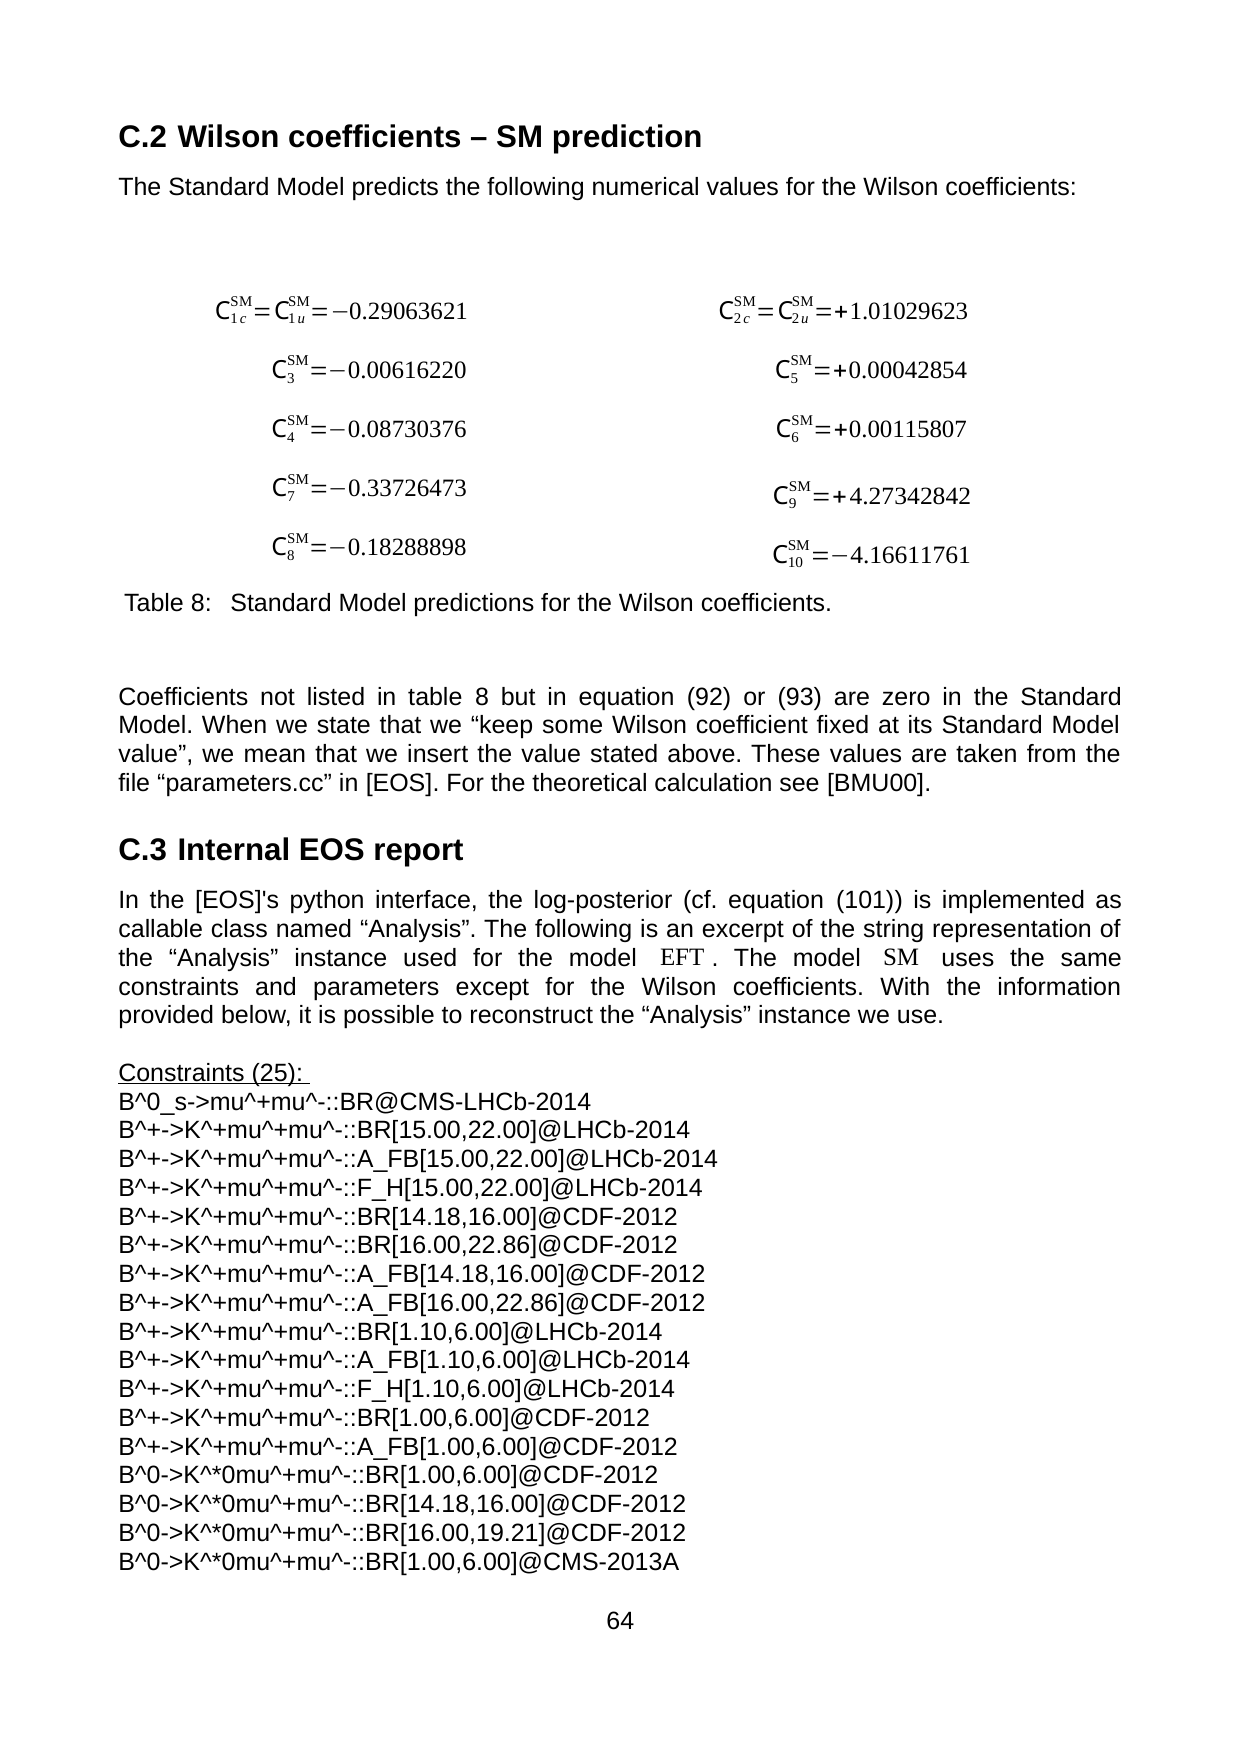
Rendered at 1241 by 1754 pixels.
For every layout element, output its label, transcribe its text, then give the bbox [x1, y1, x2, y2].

text B^+->K^+mu^+mu^-::F_H[1.10,6.00]@LHCb-2014 [118, 1374, 1122, 1403]
text B^0->K^*0mu^+mu^-::BR[16.00,19.21]@CDF-2012 [118, 1518, 1122, 1547]
text B^+->K^+mu^+mu^-::BR[1.00,6.00]@CDF-2012 [118, 1403, 1122, 1432]
title Wilson coefficients – SM prediction [118, 118, 1122, 154]
table_cell [620, 405, 1123, 464]
text B^+->K^+mu^+mu^-::BR[14.18,16.00]@CDF-2012 [118, 1202, 1122, 1230]
text B^+->K^+mu^+mu^-::A_FB[15.00,22.00]@LHCb-2014 [118, 1144, 1122, 1173]
text B^+->K^+mu^+mu^-::BR[16.00,22.86]@CDF-2012 [118, 1230, 1122, 1259]
table_cell [118, 464, 620, 523]
table_cell [118, 523, 620, 582]
table_cell [620, 523, 1123, 582]
table_cell [620, 464, 1123, 523]
table_cell [118, 405, 620, 464]
text B^+->K^+mu^+mu^-::BR[1.10,6.00]@LHCb-2014 [118, 1317, 1122, 1345]
title Internal EOS report [118, 831, 1122, 867]
table_cell [118, 346, 620, 405]
text In the [EOS]'s python interface, the log-posterior (cf. equation (101)) is implemented as callable class named “Analysis”. The following is an excerpt of the string representation of the “Analysis” instance used for the model . The model uses the same constraints and parameters except for the Wilson coefficients. With the information provided below, it is possible to reconstruct the “Analysis” instance we use. [118, 885, 1122, 1029]
text Coefficients not listed in table 8 but in equation (92) or (93) are zero in the Standard Model. When we state that we “keep some Wilson coefficient fixed at its Standard Model value”, we mean that we insert the value stated above. These values are taken from the file “parameters.cc” in [EOS]. For the theoretical calculation see [BMU00]. [118, 682, 1122, 797]
text B^0->K^*0mu^+mu^-::BR[1.00,6.00]@CDF-2012 [118, 1460, 1122, 1489]
text B^+->K^+mu^+mu^-::A_FB[1.00,6.00]@CDF-2012 [118, 1432, 1122, 1460]
text B^+->K^+mu^+mu^-::A_FB[14.18,16.00]@CDF-2012 [118, 1259, 1122, 1288]
table_cell [620, 346, 1123, 405]
text The Standard Model predicts the following numerical values for the Wilson coefficients: [118, 172, 1122, 201]
text Constraints (25): [118, 1058, 1122, 1087]
text B^0_s->mu^+mu^-::BR@CMS-LHCb-2014 [118, 1087, 1122, 1115]
table_cell Table 8: Standard Model predictions for the Wilson coefficients. [118, 583, 1123, 682]
text B^+->K^+mu^+mu^-::BR[15.00,22.00]@LHCb-2014 [118, 1115, 1122, 1144]
text B^+->K^+mu^+mu^-::A_FB[1.10,6.00]@LHCb-2014 [118, 1345, 1122, 1374]
text B^+->K^+mu^+mu^-::F_H[15.00,22.00]@LHCb-2014 [118, 1173, 1122, 1202]
text B^+->K^+mu^+mu^-::A_FB[16.00,22.86]@CDF-2012 [118, 1288, 1122, 1317]
text B^0->K^*0mu^+mu^-::BR[1.00,6.00]@CMS-2013A [118, 1547, 1122, 1575]
table_header [620, 287, 1123, 346]
table_header [118, 287, 620, 346]
text B^0->K^*0mu^+mu^-::BR[14.18,16.00]@CDF-2012 [118, 1489, 1122, 1518]
